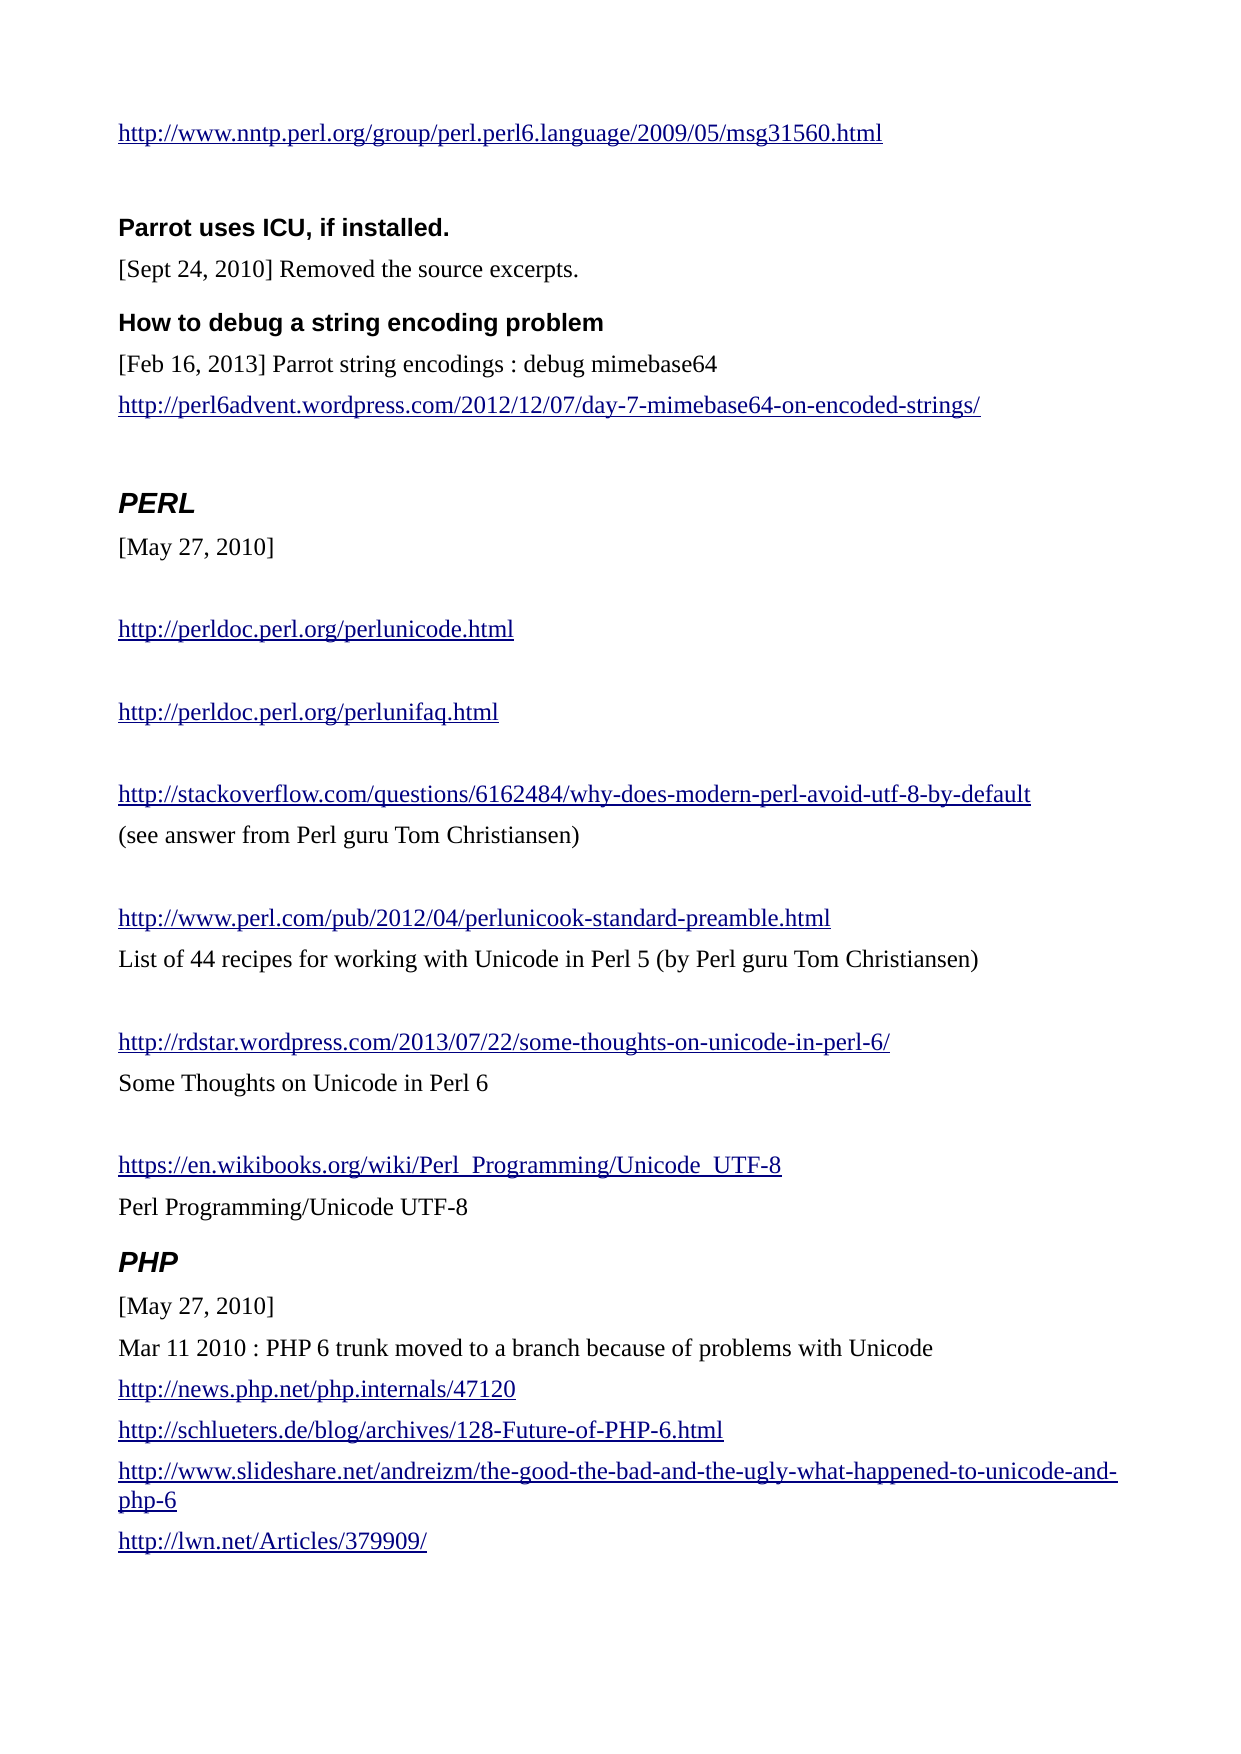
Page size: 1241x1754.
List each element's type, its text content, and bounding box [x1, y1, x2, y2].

text https://en.wikibooks.org/wiki/Perl_Programming/Unicode_UTF-8 [118, 1150, 1122, 1179]
text [Sept 24, 2010] Removed the source excerpts. [118, 254, 1122, 283]
text [May 27, 2010] [118, 532, 1122, 560]
text http://perldoc.perl.org/perlunifaq.html [118, 697, 1122, 725]
text List of 44 recipes for working with Unicode in Perl 5 (by Perl guru Tom Christiansen) [118, 944, 1122, 973]
text (see answer from Perl guru Tom Christiansen) [118, 820, 1122, 849]
subtitle PERL [118, 486, 1122, 519]
text http://schlueters.de/blog/archives/128-Future-of-PHP-6.html [118, 1415, 1122, 1444]
text Perl Programming/Unicode UTF-8 [118, 1192, 1122, 1220]
text http://stackoverflow.com/questions/6162484/why-does-modern-perl-avoid-utf-8-by-default [118, 779, 1122, 808]
text http://lwn.net/Articles/379909/ [118, 1526, 1122, 1555]
text Mar 11 2010 : PHP 6 trunk moved to a branch because of problems with Unicode [118, 1333, 1122, 1361]
text Some Thoughts on Unicode in Perl 6 [118, 1068, 1122, 1097]
text http://news.php.net/php.internals/47120 [118, 1374, 1122, 1403]
text [May 27, 2010] [118, 1291, 1122, 1320]
subtitle Parrot uses ICU, if installed. [118, 213, 1122, 242]
subtitle How to debug a string encoding problem [118, 308, 1122, 337]
text http://www.perl.com/pub/2012/04/perlunicook-standard-preamble.html [118, 903, 1122, 932]
subtitle PHP [118, 1245, 1122, 1279]
text http://perldoc.perl.org/perlunicode.html [118, 614, 1122, 643]
text http://rdstar.wordpress.com/2013/07/22/some-thoughts-on-unicode-in-perl-6/ [118, 1027, 1122, 1055]
text [Feb 16, 2013] Parrot string encodings : debug mimebase64 [118, 349, 1122, 378]
text http://perl6advent.wordpress.com/2012/12/07/day-7-mimebase64-on-encoded-strings/ [118, 391, 1122, 419]
text http://www.slideshare.net/andreizm/the-good-the-bad-and-the-ugly-what-happened-to-unicode-and-php-6 [118, 1456, 1122, 1514]
text http://www.nntp.perl.org/group/perl.perl6.language/2009/05/msg31560.html [118, 118, 1122, 147]
